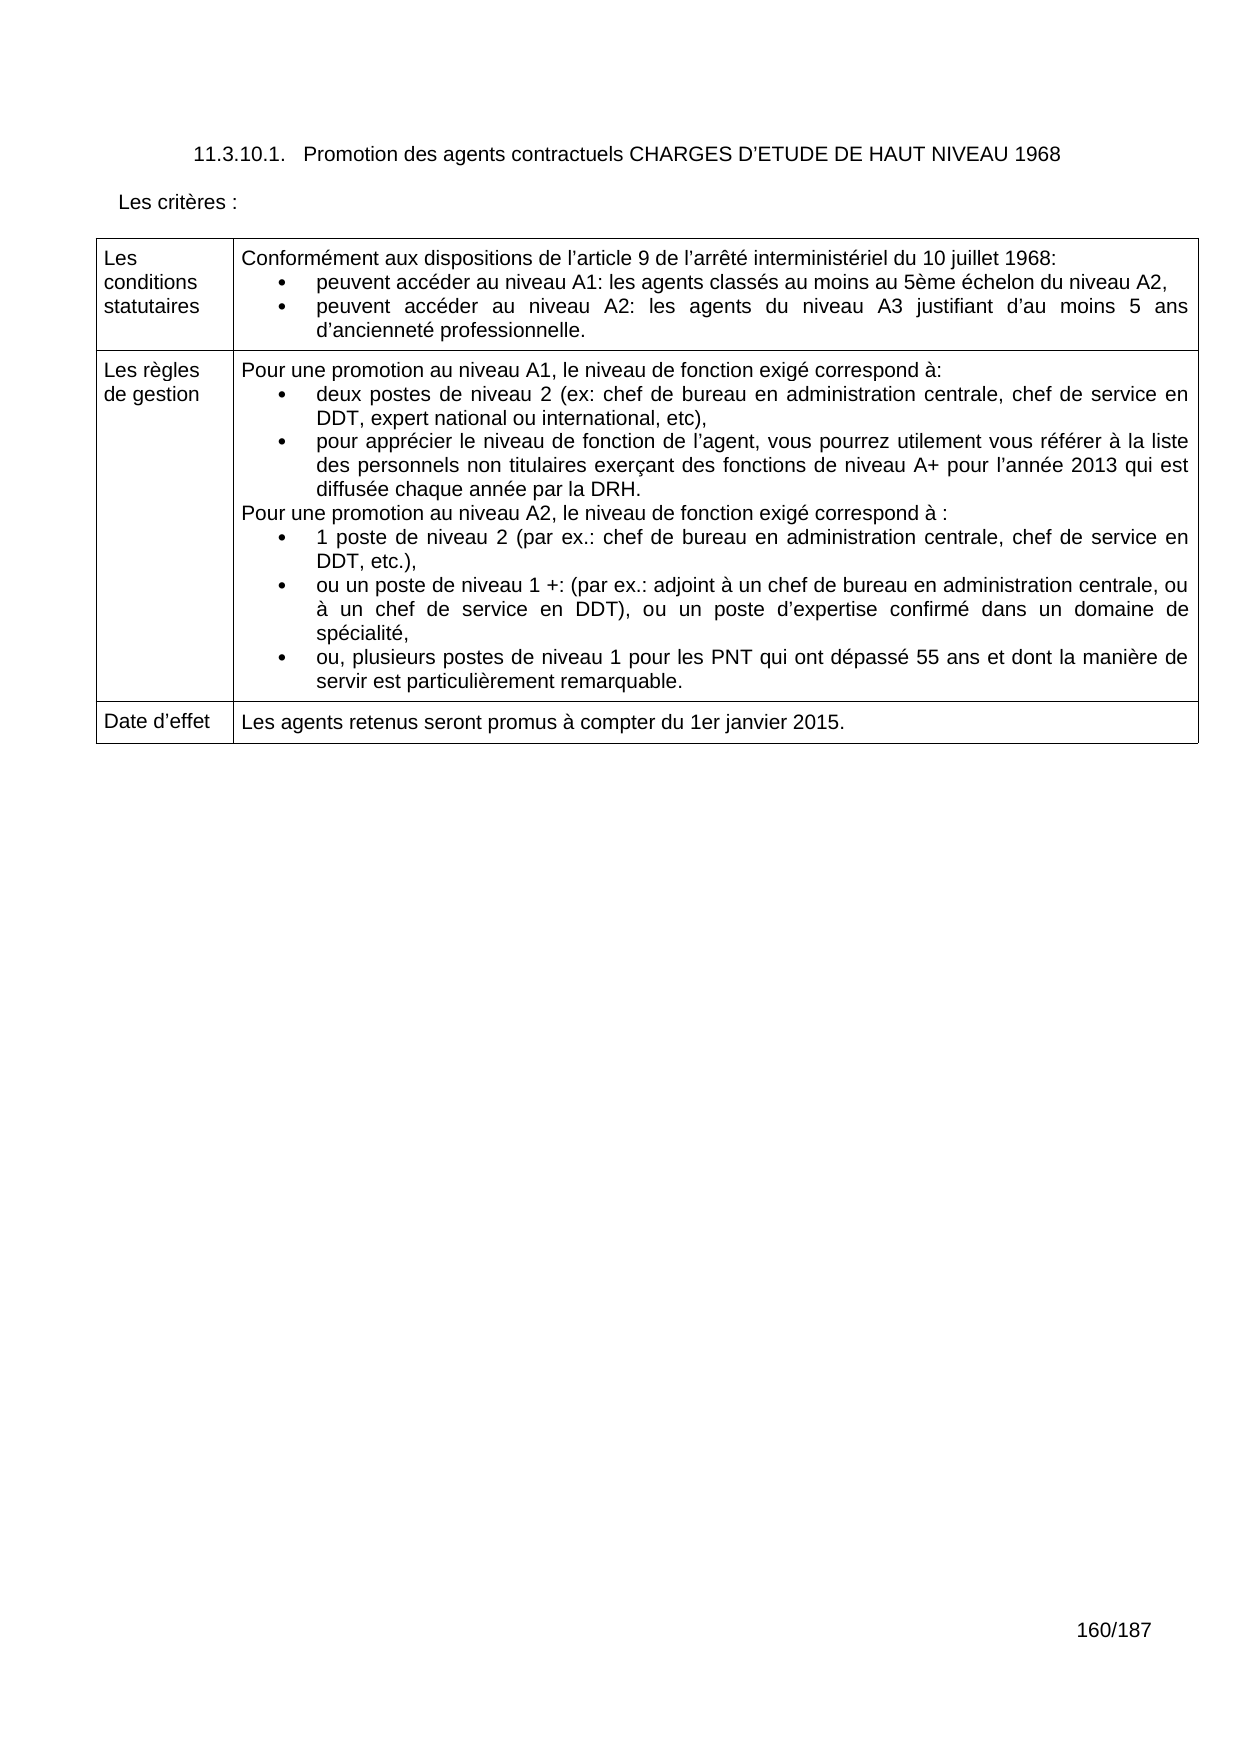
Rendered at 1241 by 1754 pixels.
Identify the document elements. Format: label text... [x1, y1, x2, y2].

table_header Les conditions statutaires [97, 239, 233, 349]
table_cell Les règles de gestion [97, 351, 233, 701]
subtitle Promotion des agents contractuels CHARGES D’ETUDE DE HAUT NIVEAU 1968 [118, 142, 1152, 166]
table_cell Pour une promotion au niveau A1, le niveau de fonction exigé correspond à: deux postes de niveau 2 (ex: chef de bureau en administration centrale, chef de service en DDT, expert national ou international, etc), pour apprécier le niveau de fonction de l’agent, vous pourrez utilement vous référer à la liste des personnels non titulaires exerçant des fonctions de niveau A+ pour l’année 2013 qui est diffusée chaque année par la DRH. Pour une promotion au niveau A2, le niveau de fonction exigé correspond à : 1 poste de niveau 2 (par ex.: chef de bureau en administration centrale, chef de service en DDT, etc.), ou un poste de niveau 1 +: (par ex.: adjoint à un chef de bureau en administration centrale, ou à un chef de service en DDT), ou un poste d’expertise confirmé dans un domaine de spécialité, ou, plusieurs postes de niveau 1 pour les PNT qui ont dépassé 55 ans et dont la manière de servir est particulièrement remarquable. [234, 351, 1198, 701]
table_cell Date d’effet [97, 702, 233, 743]
table_cell Les agents retenus seront promus à compter du 1er janvier 2015. [234, 702, 1198, 743]
text Les critères : [118, 190, 1152, 214]
table_header Conformément aux dispositions de l’article 9 de l’arrêté interministériel du 10 juillet 1968: peuvent accéder au niveau A1: les agents classés au moins au 5ème échelon du niveau A2, peuvent accéder au niveau A2: les agents du niveau A3 justifiant d’au moins 5 ans d’ancienneté professionnelle. [234, 239, 1198, 349]
